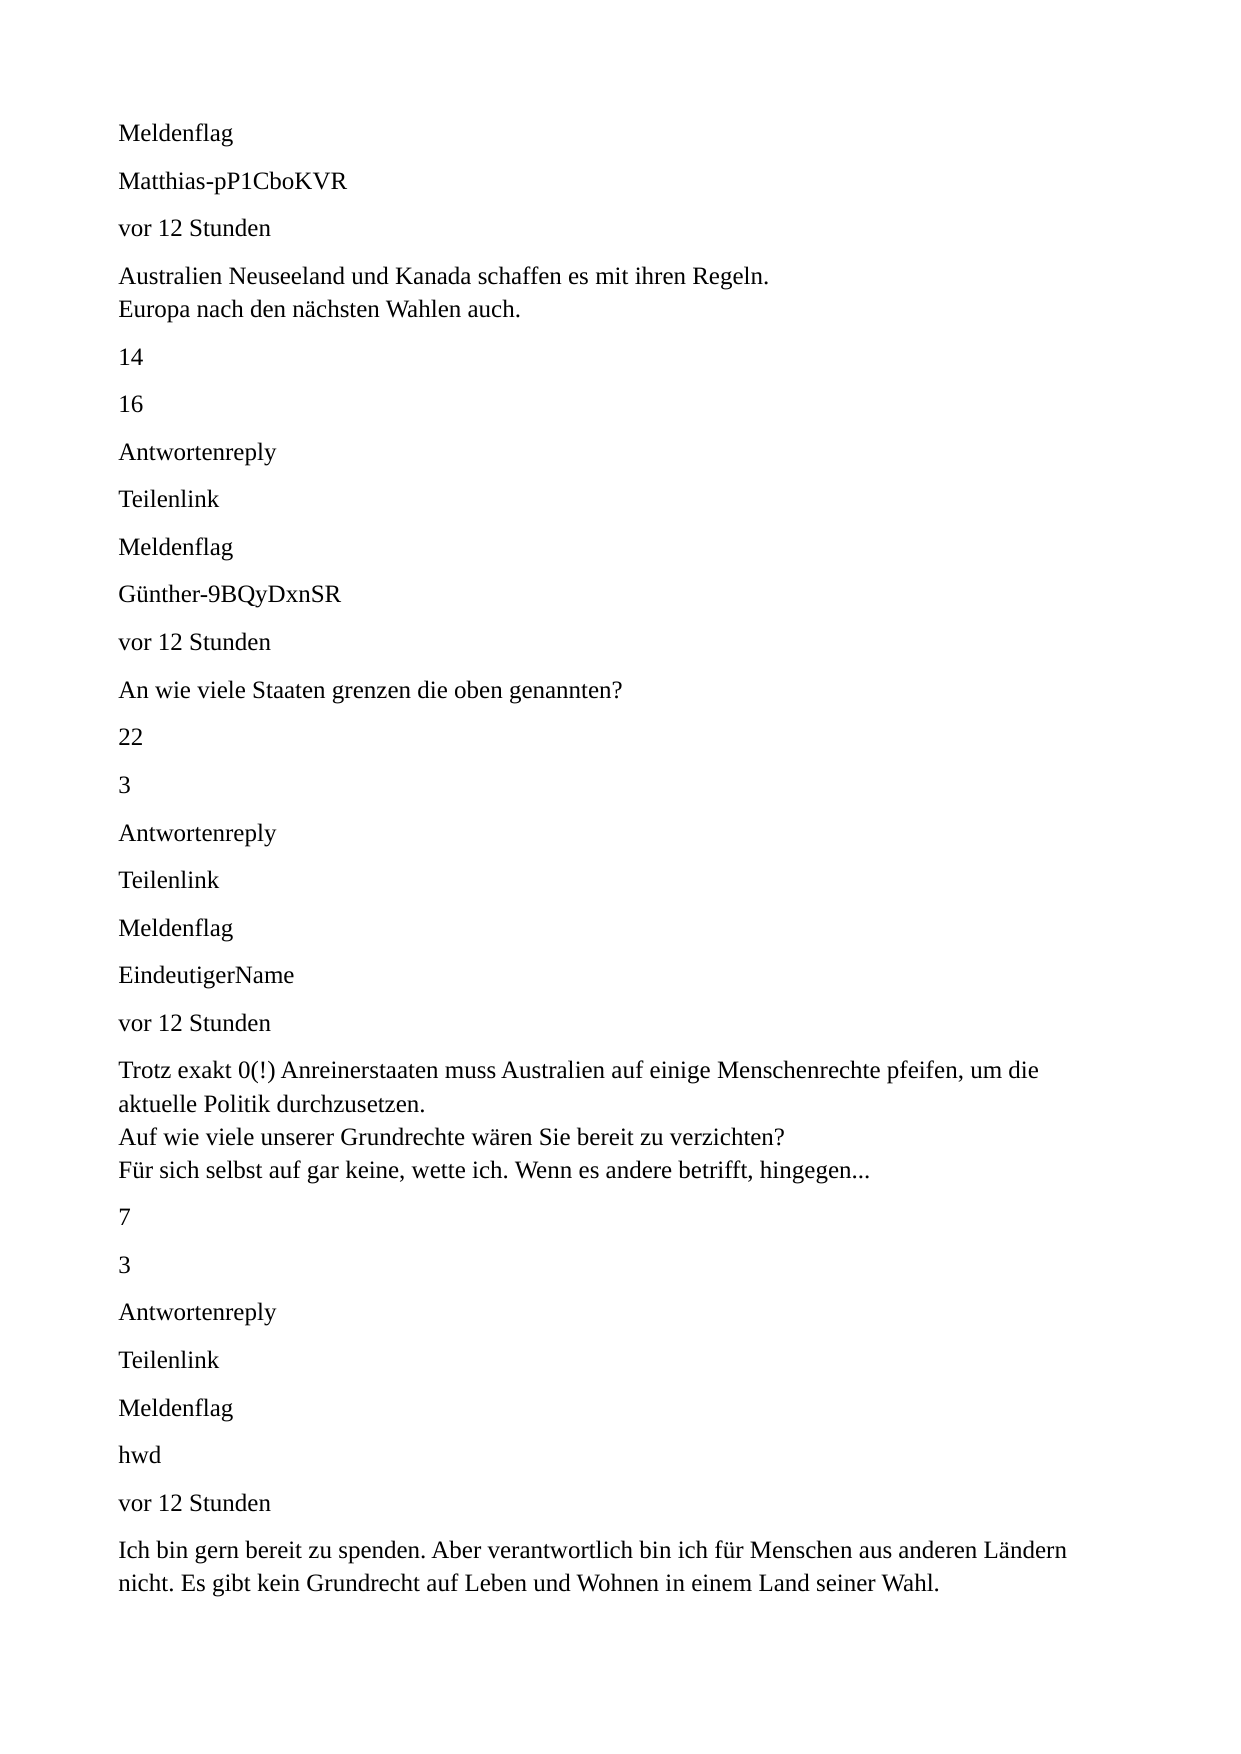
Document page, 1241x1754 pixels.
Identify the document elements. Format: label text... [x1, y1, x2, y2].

text Ich bin gern bereit zu spenden. Aber verantwortlich bin ich für Menschen aus anderen Ländern nicht. Es gibt kein Grundrecht auf Leben und Wohnen in einem Land seiner Wahl. [118, 1536, 1122, 1597]
text Teilenlink [118, 865, 1122, 894]
text 16 [118, 389, 1122, 418]
text Antwortenreply [118, 818, 1122, 846]
text Teilenlink [118, 484, 1122, 513]
text Günther-9BQyDxnSR [118, 579, 1122, 608]
text EindeutigerName [118, 960, 1122, 989]
text 3 [118, 1250, 1122, 1279]
text Meldenflag [118, 532, 1122, 561]
text Matthias-pP1CboKVR [118, 166, 1122, 194]
text vor 12 Stunden [118, 213, 1122, 242]
text vor 12 Stunden [118, 1008, 1122, 1037]
text 14 [118, 342, 1122, 370]
text Antwortenreply [118, 437, 1122, 466]
text vor 12 Stunden [118, 627, 1122, 656]
text 22 [118, 722, 1122, 751]
text Meldenflag [118, 118, 1122, 147]
text Meldenflag [118, 1393, 1122, 1421]
text vor 12 Stunden [118, 1488, 1122, 1517]
text Meldenflag [118, 913, 1122, 942]
text Australien Neuseeland und Kanada schaffen es mit ihren Regeln. Europa nach den nächsten Wahlen auch. [118, 261, 1122, 323]
text hwd [118, 1440, 1122, 1469]
text An wie viele Staaten grenzen die oben genannten? [118, 675, 1122, 703]
text Trotz exakt 0(!) Anreinerstaaten muss Australien auf einige Menschenrechte pfeifen, um die aktuelle Politik durchzusetzen. Auf wie viele unserer Grundrechte wären Sie bereit zu verzichten? Für sich selbst auf gar keine, wette ich. Wenn es andere betrifft, hingegen... [118, 1056, 1122, 1183]
text Teilenlink [118, 1345, 1122, 1374]
text 3 [118, 770, 1122, 799]
text Antwortenreply [118, 1297, 1122, 1326]
text 7 [118, 1202, 1122, 1231]
